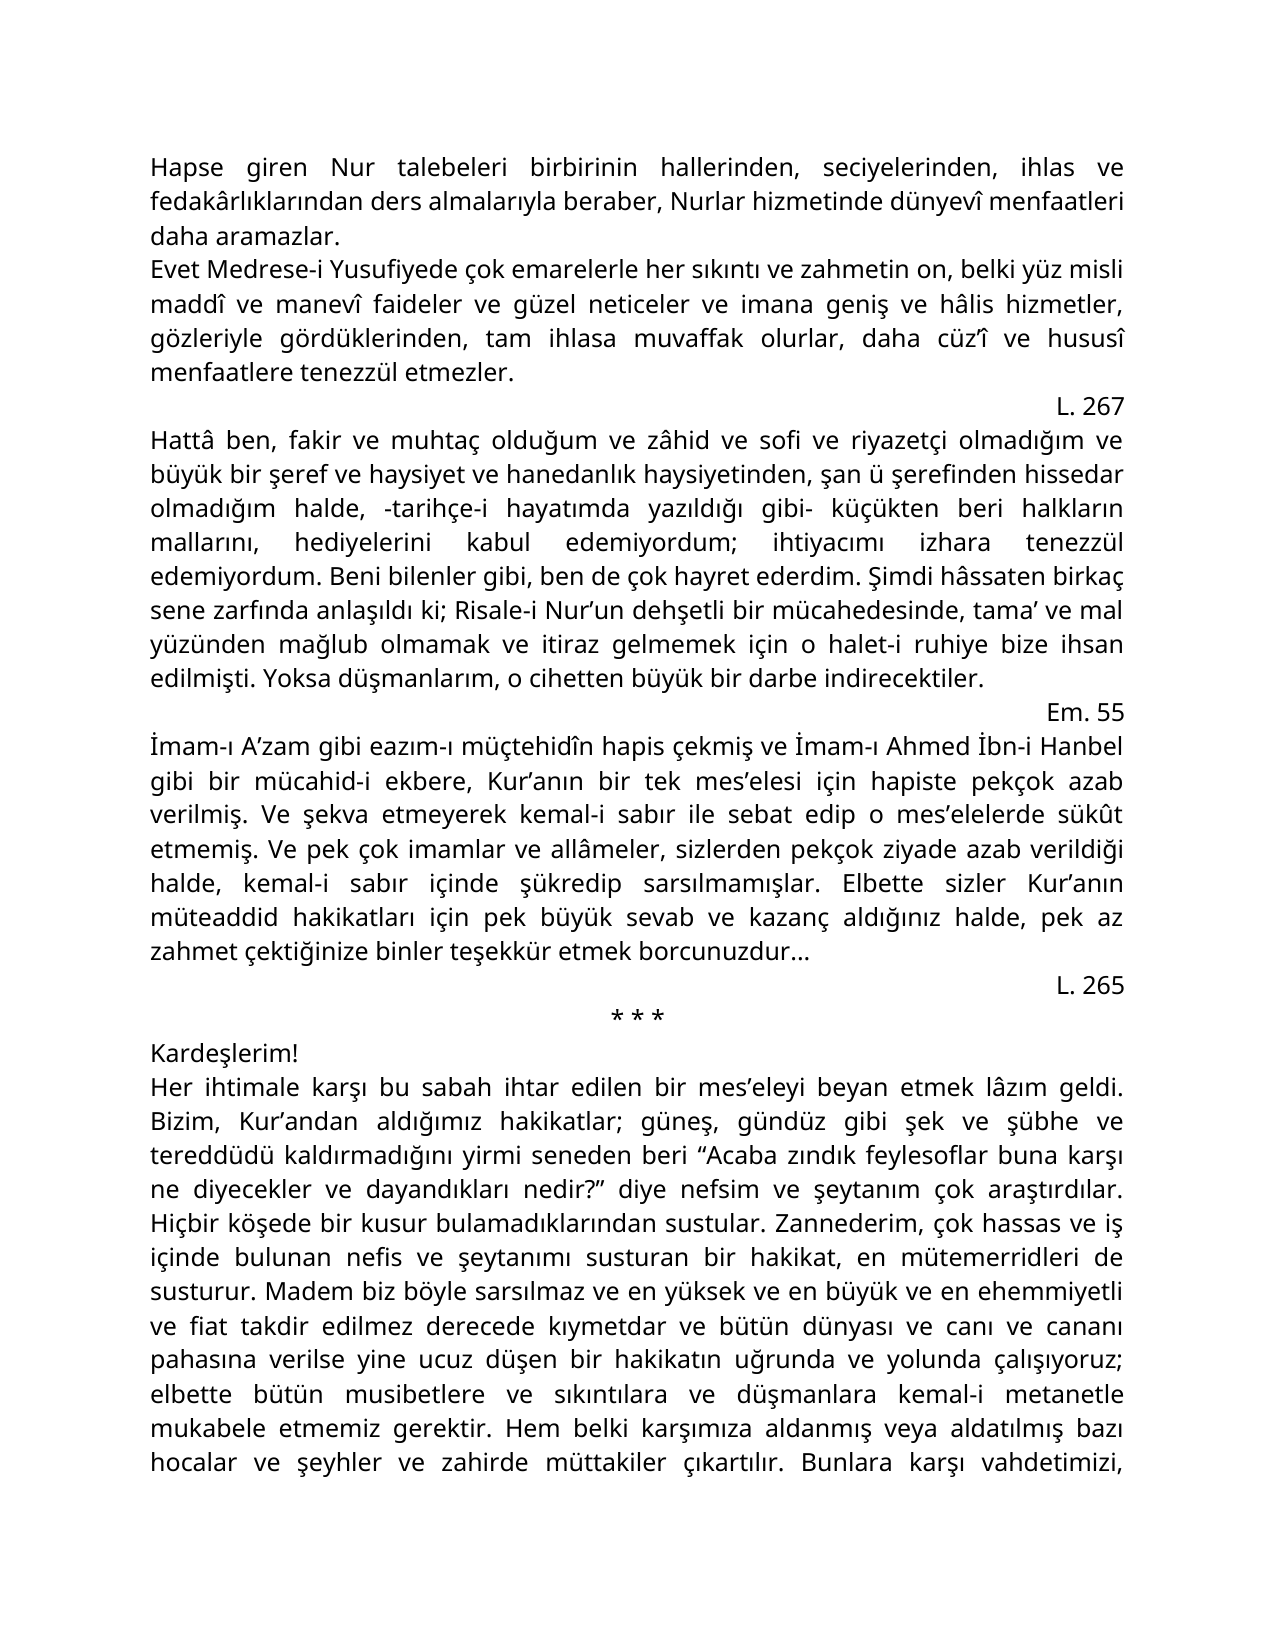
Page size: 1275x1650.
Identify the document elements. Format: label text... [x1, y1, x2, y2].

text Her ihtimale karşı bu sabah ihtar edilen bir mes’eleyi beyan etmek lâzım geldi. Bizim, Kur’andan aldığımız hakikatlar; güneş, gündüz gibi şek ve şübhe ve tereddüdü kaldırmadığını yirmi seneden beri “Acaba zındık feylesoflar buna karşı ne diyecekler ve dayandıkları nedir?” diye nefsim ve şeytanım çok araştırdılar. Hiçbir köşede bir kusur bulamadıklarından sustular. Zannederim, çok hassas ve iş içinde bulunan nefis ve şeytanımı susturan bir hakikat, en mütemerridleri de susturur. Madem biz böyle sarsılmaz ve en yüksek ve en büyük ve en ehemmiyetli ve fiat takdir edilmez derecede kıymetdar ve bütün dünyası ve canı ve cananı pahasına verilse yine ucuz düşen bir hakikatın uğrunda ve yolunda çalışıyoruz; elbette bütün musibetlere ve sıkıntılara ve düşmanlara kemal-i metanetle mukabele etmemiz gerektir. Hem belki karşımıza aldanmış veya aldatılmış bazı hocalar ve şeyhler ve zahirde müttakiler çıkartılır. Bunlara karşı vahdetimizi, [150, 1070, 1125, 1478]
text * * * [150, 1002, 1125, 1036]
text L. 267 [150, 388, 1125, 422]
text Em. 55 [150, 695, 1125, 729]
text Hapse giren Nur talebeleri birbirinin hallerinden, seciyelerinden, ihlas ve fedakârlıklarından ders almalarıyla beraber, Nurlar hizmetinde dünyevî menfaatleri daha aramazlar. [150, 150, 1125, 252]
text İmam-ı A’zam gibi eazım-ı müçtehidîn hapis çekmiş ve İmam-ı Ahmed İbn-i Hanbel gibi bir mücahid-i ekbere, Kur’anın bir tek mes’elesi için hapiste pekçok azab verilmiş. Ve şekva etmeyerek kemal-i sabır ile sebat edip o mes’elelerde sükût etmemiş. Ve pek çok imamlar ve allâmeler, sizlerden pekçok ziyade azab verildiği halde, kemal-i sabır içinde şükredip sarsılmamışlar. Elbette sizler Kur’anın müteaddid hakikatları için pek büyük sevab ve kazanç aldığınız halde, pek az zahmet çektiğinize binler teşekkür etmek borcunuzdur... [150, 729, 1125, 967]
text Evet Medrese-i Yusufiyede çok emarelerle her sıkıntı ve zahmetin on, belki yüz misli maddî ve manevî faideler ve güzel neticeler ve imana geniş ve hâlis hizmetler, gözleriyle gördüklerinden, tam ihlasa muvaffak olurlar, daha cüz’î ve hususî menfaatlere tenezzül etmezler. [150, 252, 1125, 388]
text L. 265 [150, 967, 1125, 1002]
text Kardeşlerim! [150, 1036, 1125, 1070]
text Hattâ ben, fakir ve muhtaç olduğum ve zâhid ve sofi ve riyazetçi olmadığım ve büyük bir şeref ve haysiyet ve hanedanlık haysiyetinden, şan ü şerefinden hissedar olmadığım halde, -tarihçe-i hayatımda yazıldığı gibi- küçükten beri halkların mallarını, hediyelerini kabul edemiyordum; ihtiyacımı izhara tenezzül edemiyordum. Beni bilenler gibi, ben de çok hayret ederdim. Şimdi hâssaten birkaç sene zarfında anlaşıldı ki; Risale-i Nur’un dehşetli bir mücahedesinde, tama’ ve mal yüzünden mağlub olmamak ve itiraz gelmemek için o halet-i ruhiye bize ihsan edilmişti. Yoksa düşmanlarım, o cihetten büyük bir darbe indirecektiler. [150, 422, 1125, 695]
